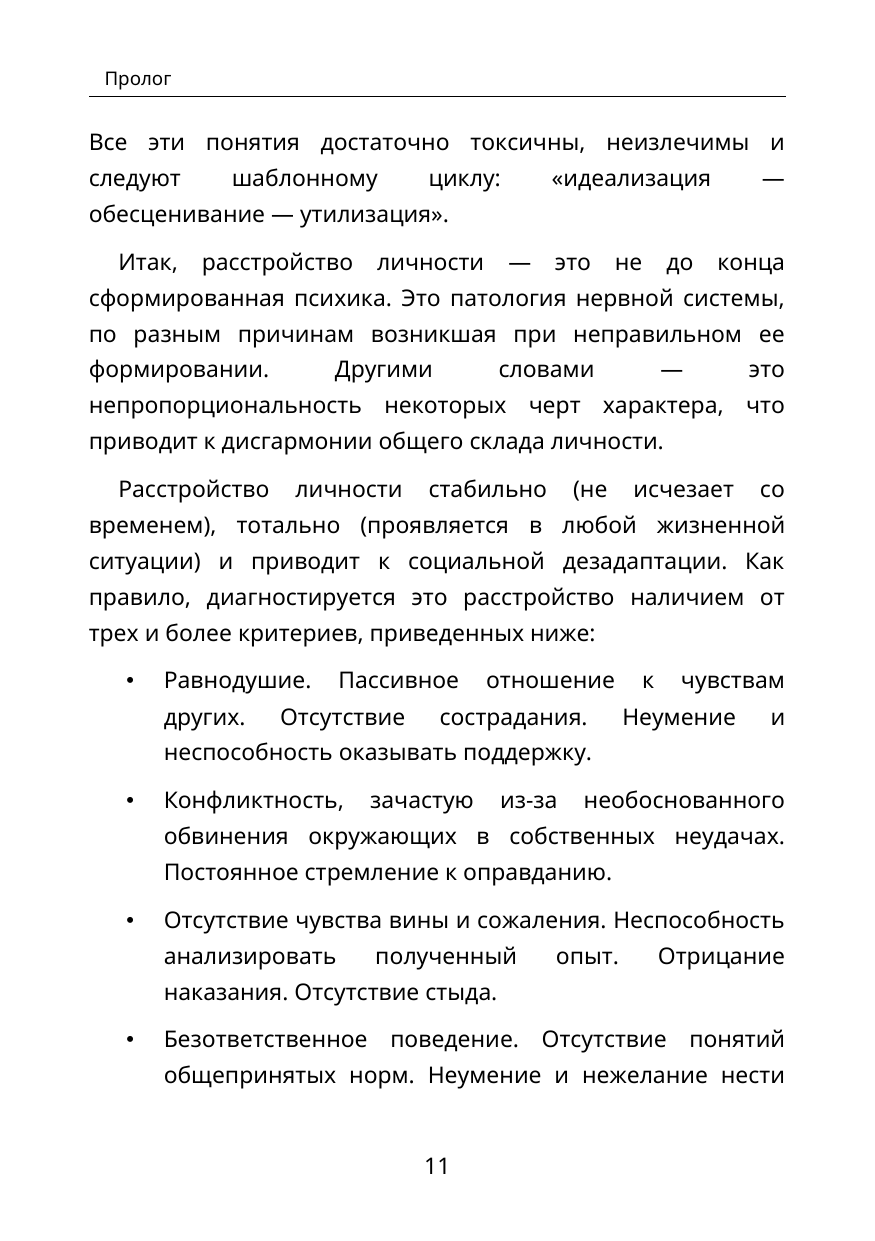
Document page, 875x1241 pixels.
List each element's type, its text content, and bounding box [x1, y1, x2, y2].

list Конфликтность, зачастую из-за необоснованного обвинения окружающих в собственных неудачах. Постоянное стремление к оправданию. [126, 784, 786, 887]
text Расстройство личности стабильно (не исчезает со временем), тотально (проявляется в любой жизненной ситуации) и приводит к социальной дезадаптации. Как правило, диагностируется это расстройство наличием от трех и более критериев, приведенных ниже: [88, 473, 786, 648]
text Итак, расстройство личности — это не до конца сформированная психика. Это патология нервной системы, по разным причинам возникшая при неправильном ее формировании. Другими словами — это непропорциональность некоторых черт характера, что приводит к дисгармонии общего склада личности. [88, 246, 786, 457]
list Равнодушие. Пассивное отношение к чувствам других. Отсутствие сострадания. Неумение и неспособность оказывать поддержку. [126, 664, 786, 768]
text Все эти понятия достаточно токсичны, неизлечимы и следуют шаблонному циклу: «идеализация — обесценивание — утилизация». [88, 126, 786, 229]
list Безответственное поведение. Отсутствие понятий общепринятых норм. Неумение и нежелание нести [126, 1023, 786, 1090]
list Отсутствие чувства вины и сожаления. Неспособность анализировать полученный опыт. Отрицание наказания. Отсутствие стыда. [126, 904, 786, 1007]
